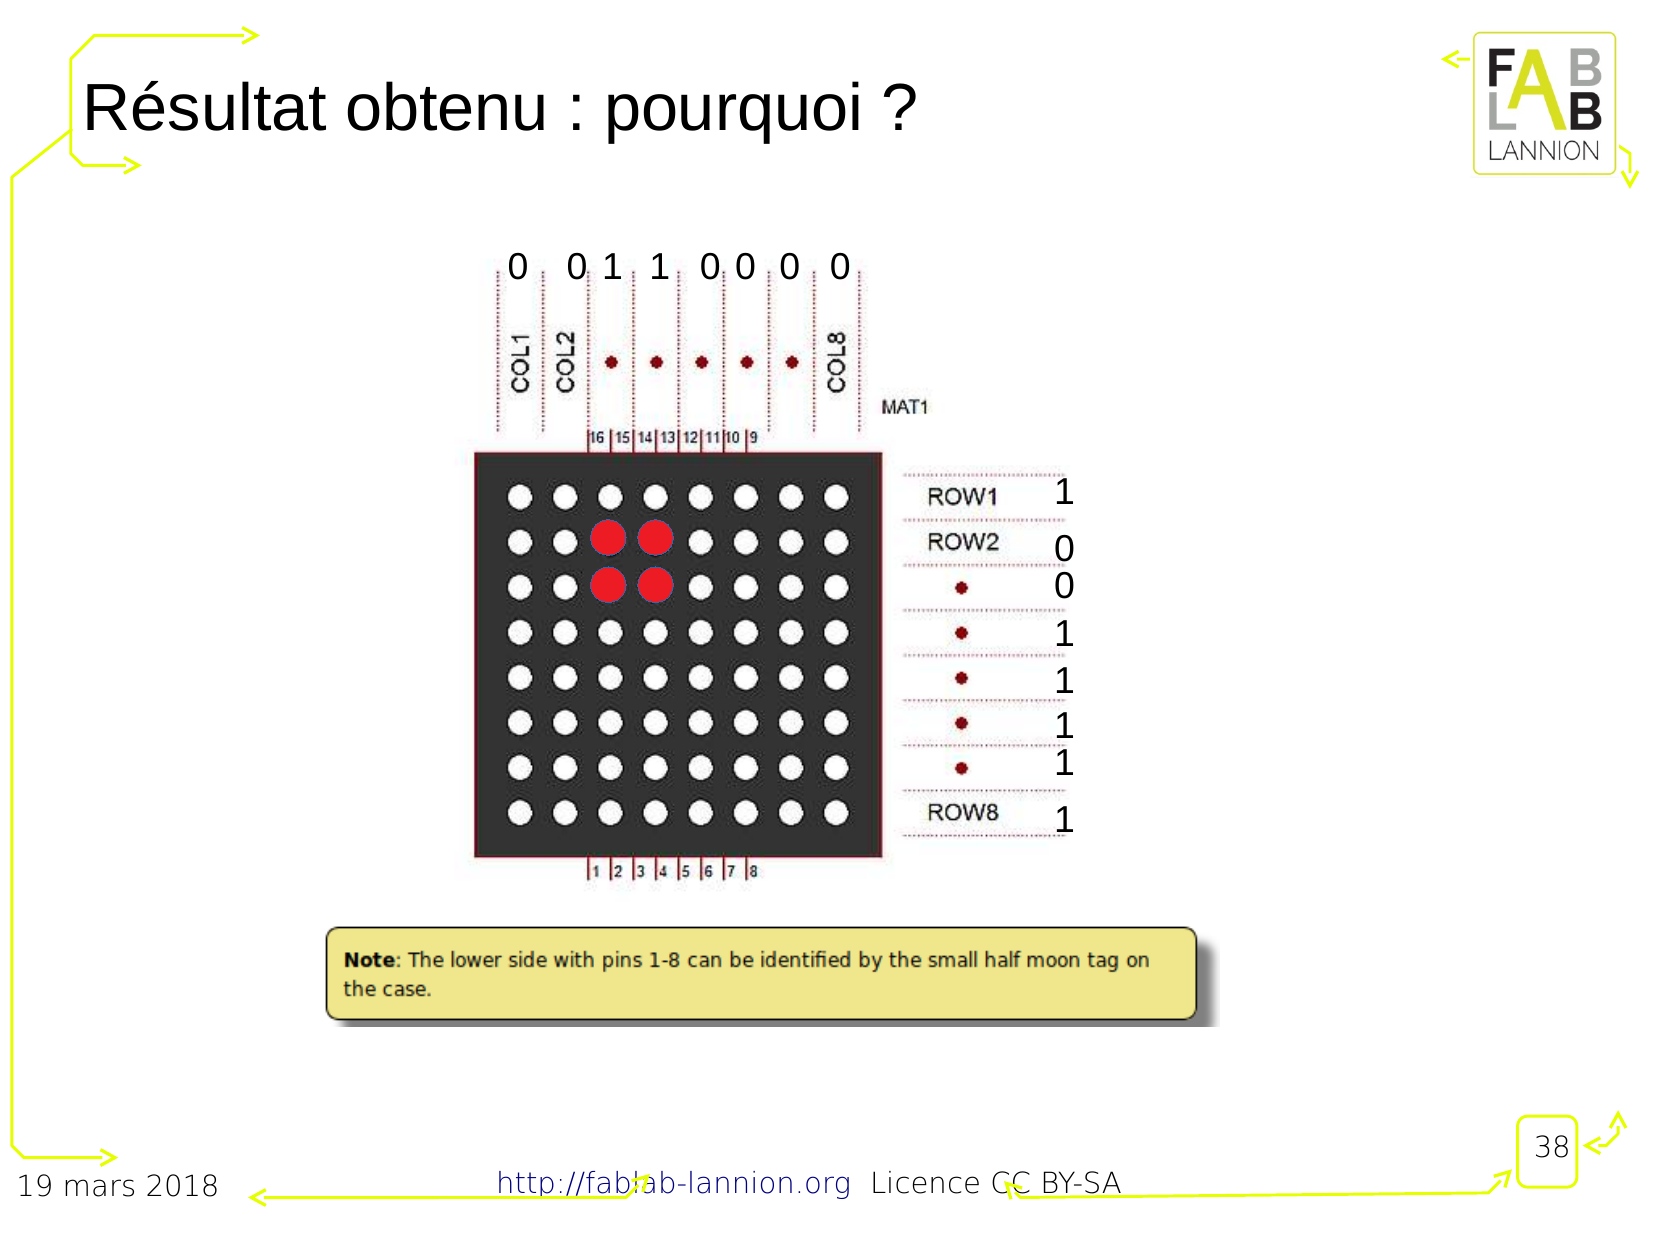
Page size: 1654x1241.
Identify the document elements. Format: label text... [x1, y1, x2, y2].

text_box 1 [1039, 791, 1090, 849]
title Résultat obtenu : pourquoi ? [82, 49, 1441, 166]
text_box 1 [1039, 696, 1090, 734]
text_box 1 [603, 238, 634, 296]
text_box 1 [1039, 734, 1090, 791]
text_box 0 [492, 238, 544, 296]
text_box 0 [1039, 557, 1090, 604]
text_box [637, 566, 674, 603]
picture [1470, 29, 1619, 178]
text_box 0 [551, 238, 603, 296]
text_box 0 [814, 238, 866, 296]
text_box 1 [1039, 651, 1090, 696]
text_box 1 [1039, 462, 1090, 520]
text_box [637, 519, 674, 556]
text_box 0 [685, 238, 720, 296]
text_box 0 [764, 238, 814, 296]
text_box 0 [1039, 520, 1087, 557]
picture [318, 256, 1220, 1027]
text_box [590, 519, 627, 556]
text_box 0 [720, 238, 764, 296]
text_box 1 [1039, 604, 1090, 651]
text_box 1 [634, 238, 685, 296]
text_box [590, 566, 627, 603]
